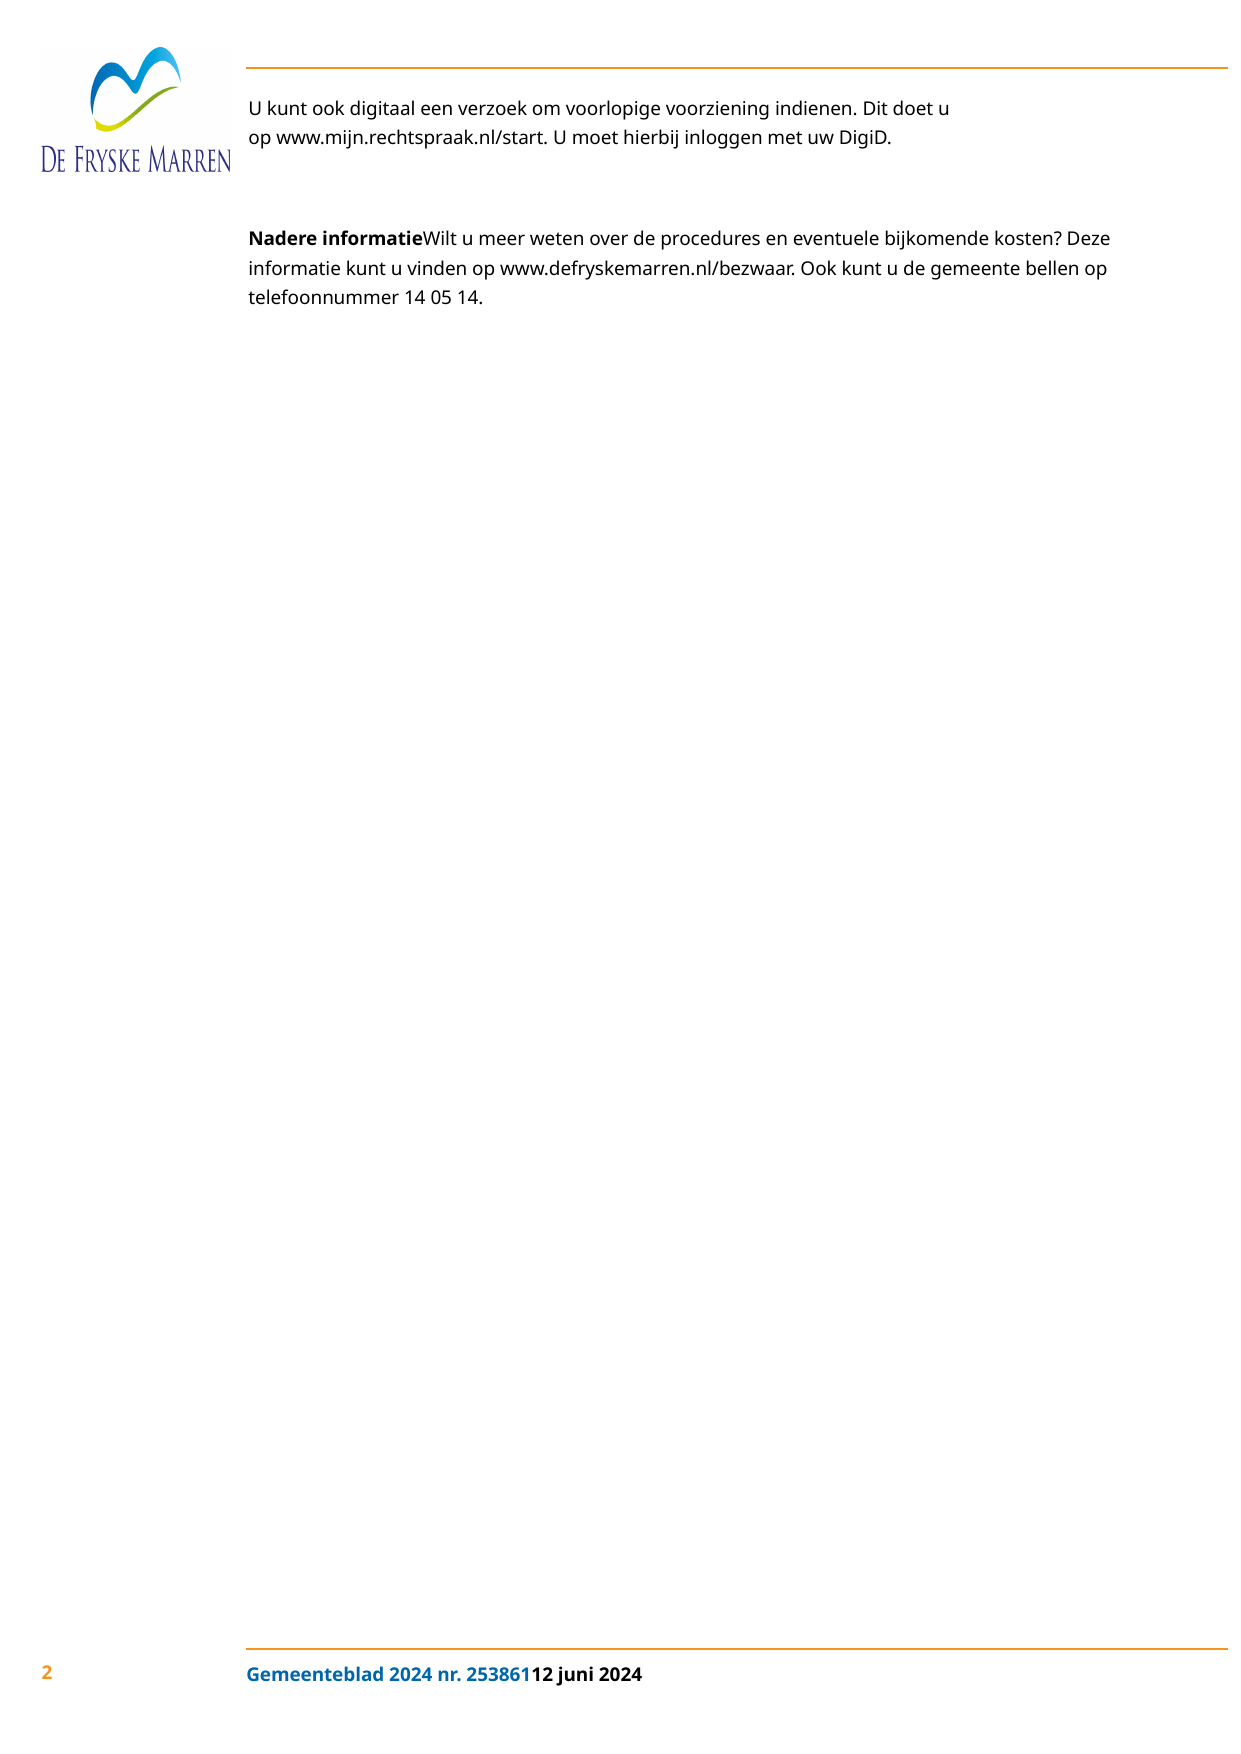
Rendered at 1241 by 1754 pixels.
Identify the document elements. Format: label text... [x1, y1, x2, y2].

picture [41, 47, 231, 172]
text Nadere informatieWilt u meer weten over de procedures en eventuele bijkomende kosten? Deze informatie kunt u vinden op www.defryskemarren.nl/bezwaar. Ook kunt u de gemeente bellen op telefoonnummer 14 05 14. [248, 225, 1152, 310]
text U kunt ook digitaal een verzoek om voorlopige voorziening indienen. Dit doet u op www.mijn.rechtspraak.nl/start. U moet hierbij inloggen met uw DigiD. [248, 95, 1152, 150]
